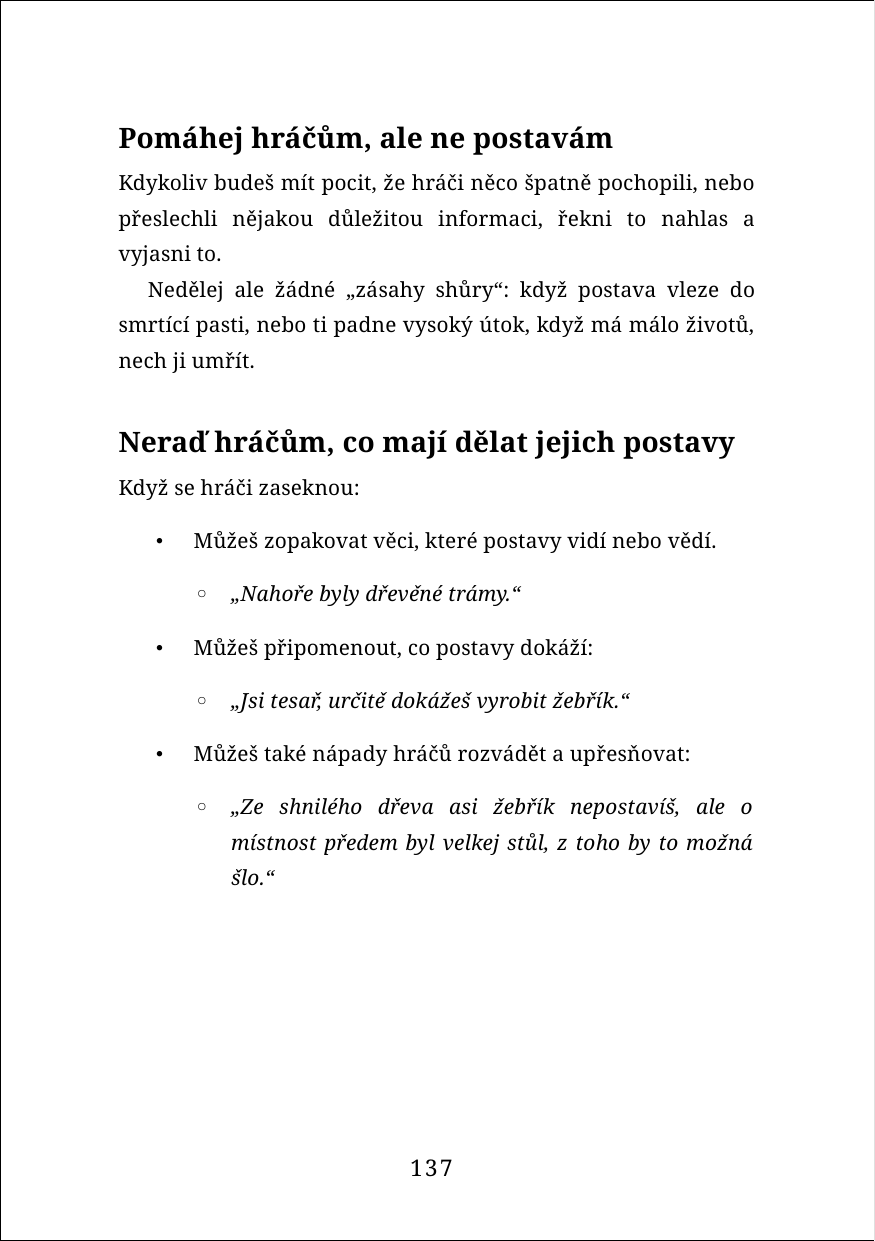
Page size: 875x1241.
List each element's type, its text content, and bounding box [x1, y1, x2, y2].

subtitle Neraď hráčům, co mají dělat jejich postavy [118, 423, 756, 461]
list „Ze shnilého dřeva asi žebřík nepostavíš, ale o místnost předem byl velkej stůl, z toho by to možná šlo.“ [193, 792, 756, 892]
text Když se hráči zaseknou: [118, 473, 756, 501]
list Můžeš zopakovat věci, které postavy vidí nebo vědí. [156, 526, 756, 554]
text Kdykoliv budeš mít pocit, že hráči něco špatně pochopili, nebo přeslechli nějakou důležitou informaci, řekni to nahlas a vyjasni to. Nedělej ale žádné „zásahy shůry“: když postava vleze do smrtící pasti, nebo ti padne vysoký útok, když má málo životů, nech ji umřít. [118, 168, 756, 374]
list Můžeš také nápady hráčů rozvádět a upřesňovat: [156, 739, 756, 767]
list „Jsi tesař, určitě dokážeš vyrobit žebřík.“ [193, 686, 756, 714]
list „Nahoře byly dřevěné trámy.“ [193, 579, 756, 608]
list Můžeš připomenout, co postavy dokáží: [156, 633, 756, 661]
subtitle Pomáhej hráčům, ale ne postavám [118, 118, 756, 157]
